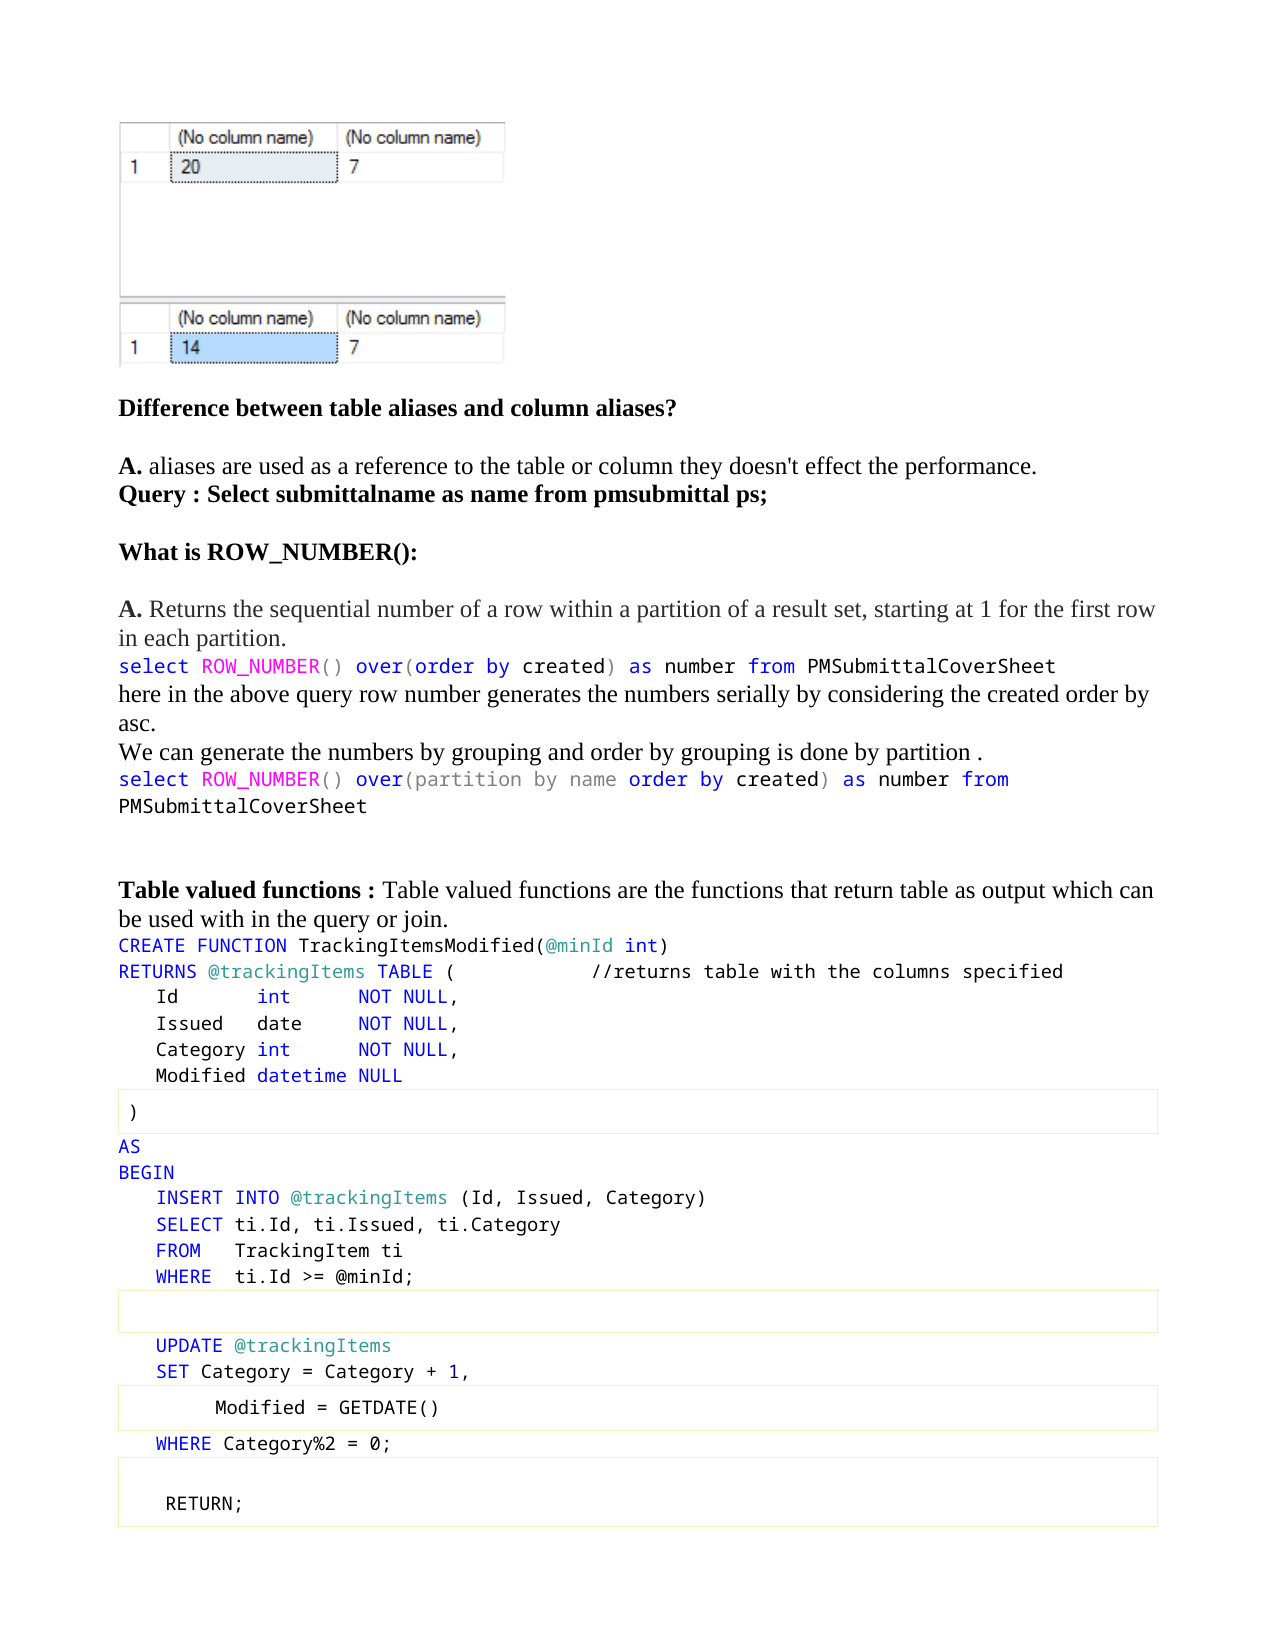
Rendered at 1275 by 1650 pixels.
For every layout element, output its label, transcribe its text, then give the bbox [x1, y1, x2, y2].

text select ROW_NUMBER() over(order by created) as number from PMSubmittalCoverSheet [118, 652, 1157, 679]
text CREATE FUNCTION TrackingItemsModified(@minId int) [118, 932, 1157, 958]
text INSERT INTO @trackingItems (Id, Issued, Category) [118, 1184, 1157, 1211]
text SET Category = Category + 1, [118, 1359, 1157, 1385]
text BEGIN [118, 1159, 1157, 1184]
text WHERE Category%2 = 0; [118, 1431, 1157, 1457]
text Table valued functions : Table valued functions are the functions that return table as output which can be used with in the query or join. [118, 875, 1157, 932]
text RETURN; [119, 1481, 1157, 1526]
text A. aliases are used as a reference to the table or column they doesn't effect the performance. [118, 451, 1157, 479]
text We can generate the numbers by grouping and order by grouping is done by partition . [118, 737, 1157, 765]
picture [119, 122, 506, 367]
text Difference between table aliases and column aliases? [118, 393, 1157, 422]
text Id int NOT NULL, [118, 983, 1157, 1010]
text What is ROW_NUMBER(): [118, 537, 1157, 566]
text AS [118, 1134, 1157, 1159]
text WHERE ti.Id >= @minId; [118, 1263, 1157, 1290]
text RETURNS @trackingItems TABLE ( //returns table with the columns specified [118, 958, 1157, 983]
text Modified = GETDATE() [119, 1386, 1157, 1430]
text FROM TrackingItem ti [118, 1237, 1157, 1263]
text Category int NOT NULL, [118, 1036, 1157, 1063]
text Query : Select submittalname as name from pmsubmittal ps; [118, 479, 1157, 508]
text select ROW_NUMBER() over(partition by name order by created) as number from PMSubmittalCoverSheet [118, 765, 1157, 819]
text SELECT ti.Id, ti.Issued, ti.Category [118, 1211, 1157, 1237]
text here in the above query row number generates the numbers serially by considering the created order by asc. [118, 679, 1157, 737]
text UPDATE @trackingItems [118, 1333, 1157, 1359]
text ) [119, 1090, 1157, 1133]
text Issued date NOT NULL, [118, 1010, 1157, 1036]
text Modified datetime NULL [118, 1063, 1157, 1089]
text A. Returns the sequential number of a row within a partition of a result set, starting at 1 for the first row in each partition. [118, 594, 1157, 652]
